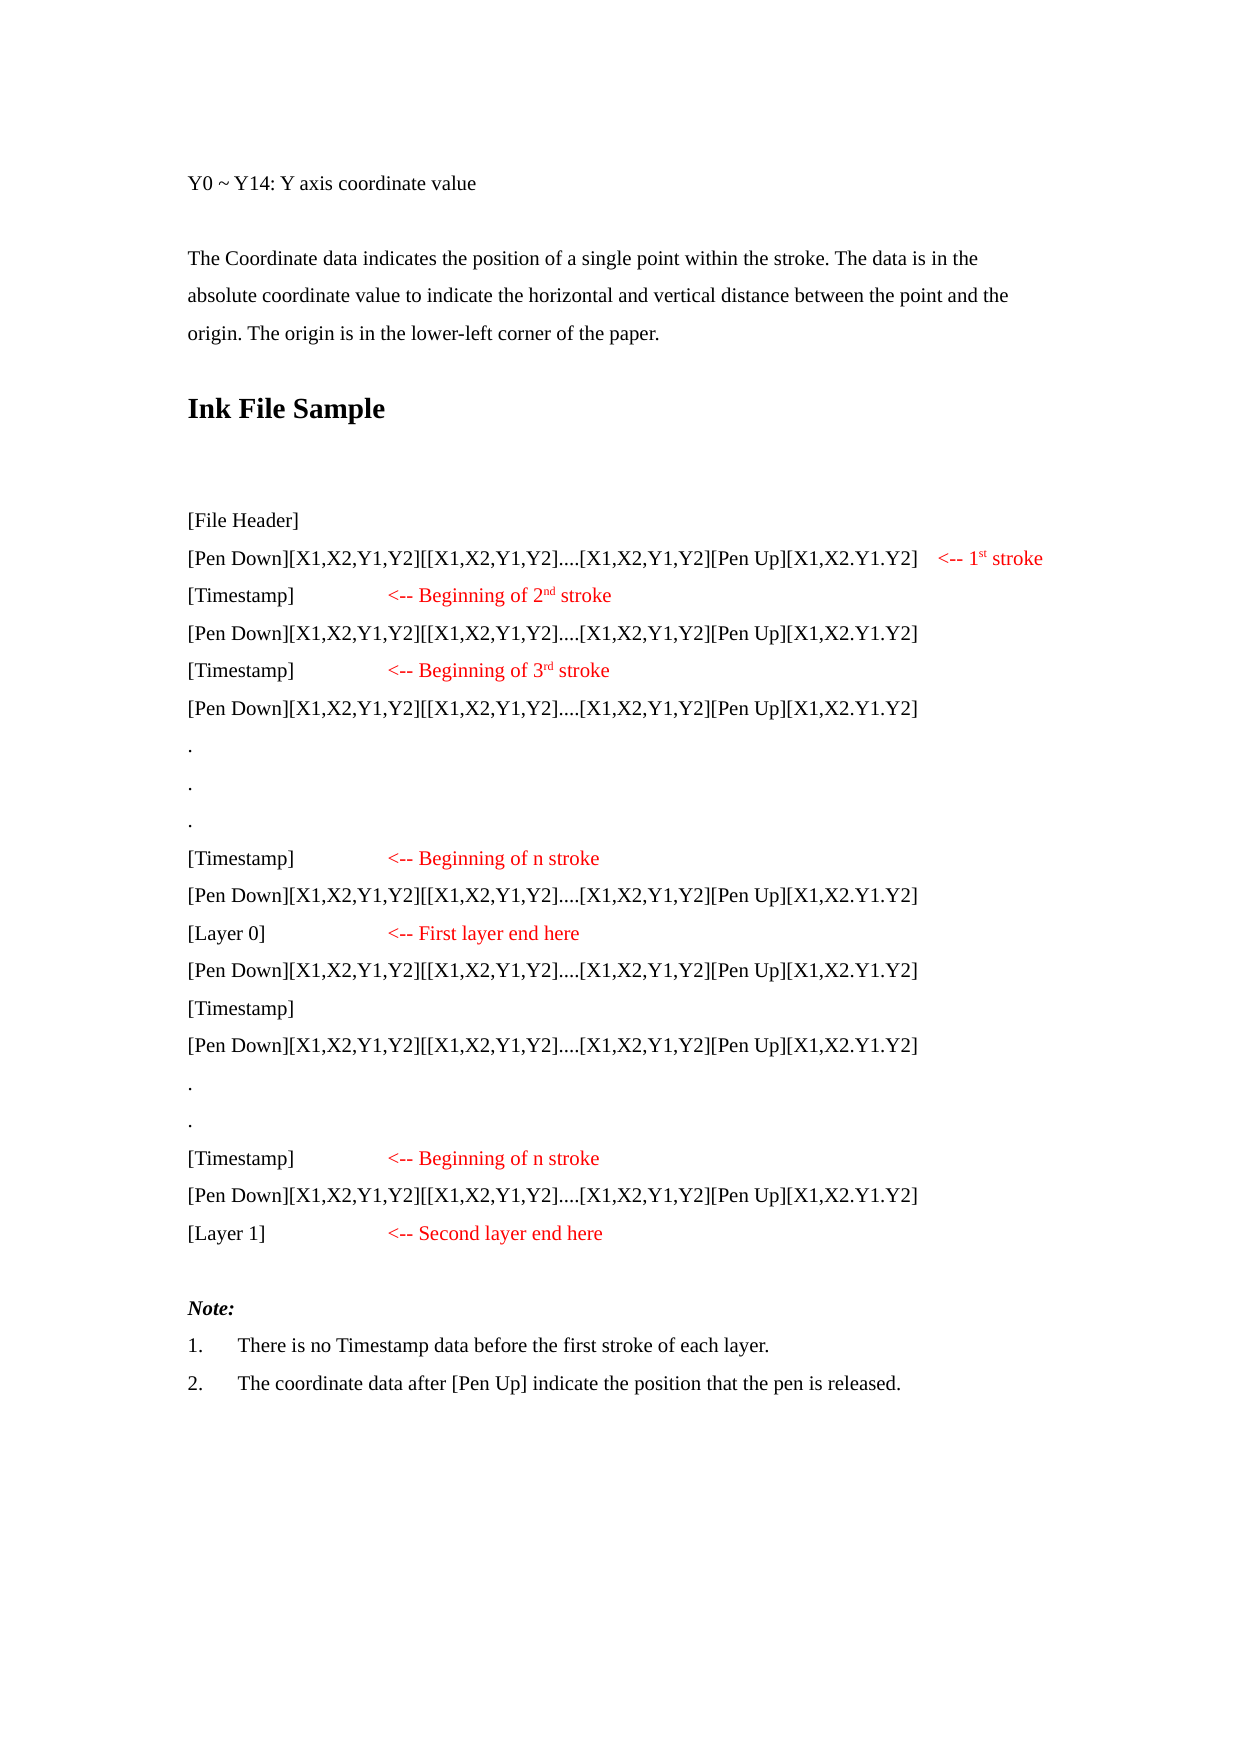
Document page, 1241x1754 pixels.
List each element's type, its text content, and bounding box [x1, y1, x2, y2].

text [Timestamp] <-- Beginning of n stroke [187, 839, 1053, 877]
text [Timestamp] <-- Beginning of 3rd stroke [187, 652, 1053, 689]
text . [187, 1064, 1053, 1102]
text The Coordinate data indicates the position of a single point within the stroke. The data is in the absolute coordinate value to indicate the horizontal and vertical distance between the point and the origin. The origin is in the lower-left corner of the paper. [187, 239, 1053, 352]
text . [187, 1102, 1053, 1139]
text [File Header] [187, 502, 1053, 539]
text [Pen Down][X1,X2,Y1,Y2][[X1,X2,Y1,Y2]....[X1,X2,Y1,Y2][Pen Up][X1,X2.Y1.Y2] <-- 1st stroke [187, 539, 1053, 577]
text [Pen Down][X1,X2,Y1,Y2][[X1,X2,Y1,Y2]....[X1,X2,Y1,Y2][Pen Up][X1,X2.Y1.Y2] [187, 877, 1053, 914]
text [Timestamp] <-- Beginning of 2nd stroke [187, 577, 1053, 614]
text 1. There is no Timestamp data before the first stroke of each layer. [187, 1327, 1053, 1364]
text [Pen Down][X1,X2,Y1,Y2][[X1,X2,Y1,Y2]....[X1,X2,Y1,Y2][Pen Up][X1,X2.Y1.Y2] [187, 1177, 1053, 1214]
text Note: [187, 1289, 1053, 1327]
text 2. The coordinate data after [Pen Up] indicate the position that the pen is released. [187, 1364, 1053, 1402]
text Y0 ~ Y14: Y axis coordinate value [187, 164, 1053, 202]
text [Pen Down][X1,X2,Y1,Y2][[X1,X2,Y1,Y2]....[X1,X2,Y1,Y2][Pen Up][X1,X2.Y1.Y2] [187, 689, 1053, 727]
text Ink File Sample [187, 389, 1053, 427]
text [Layer 0] <-- First layer end here [187, 914, 1053, 952]
text [Timestamp] [187, 989, 1053, 1027]
text [Layer 1] <-- Second layer end here [187, 1214, 1053, 1252]
text . [187, 802, 1053, 839]
text [Pen Down][X1,X2,Y1,Y2][[X1,X2,Y1,Y2]....[X1,X2,Y1,Y2][Pen Up][X1,X2.Y1.Y2] [187, 1027, 1053, 1064]
text [Pen Down][X1,X2,Y1,Y2][[X1,X2,Y1,Y2]....[X1,X2,Y1,Y2][Pen Up][X1,X2.Y1.Y2] [187, 614, 1053, 652]
text [Pen Down][X1,X2,Y1,Y2][[X1,X2,Y1,Y2]....[X1,X2,Y1,Y2][Pen Up][X1,X2.Y1.Y2] [187, 952, 1053, 989]
text . [187, 727, 1053, 764]
text . [187, 764, 1053, 802]
text [Timestamp] <-- Beginning of n stroke [187, 1139, 1053, 1177]
